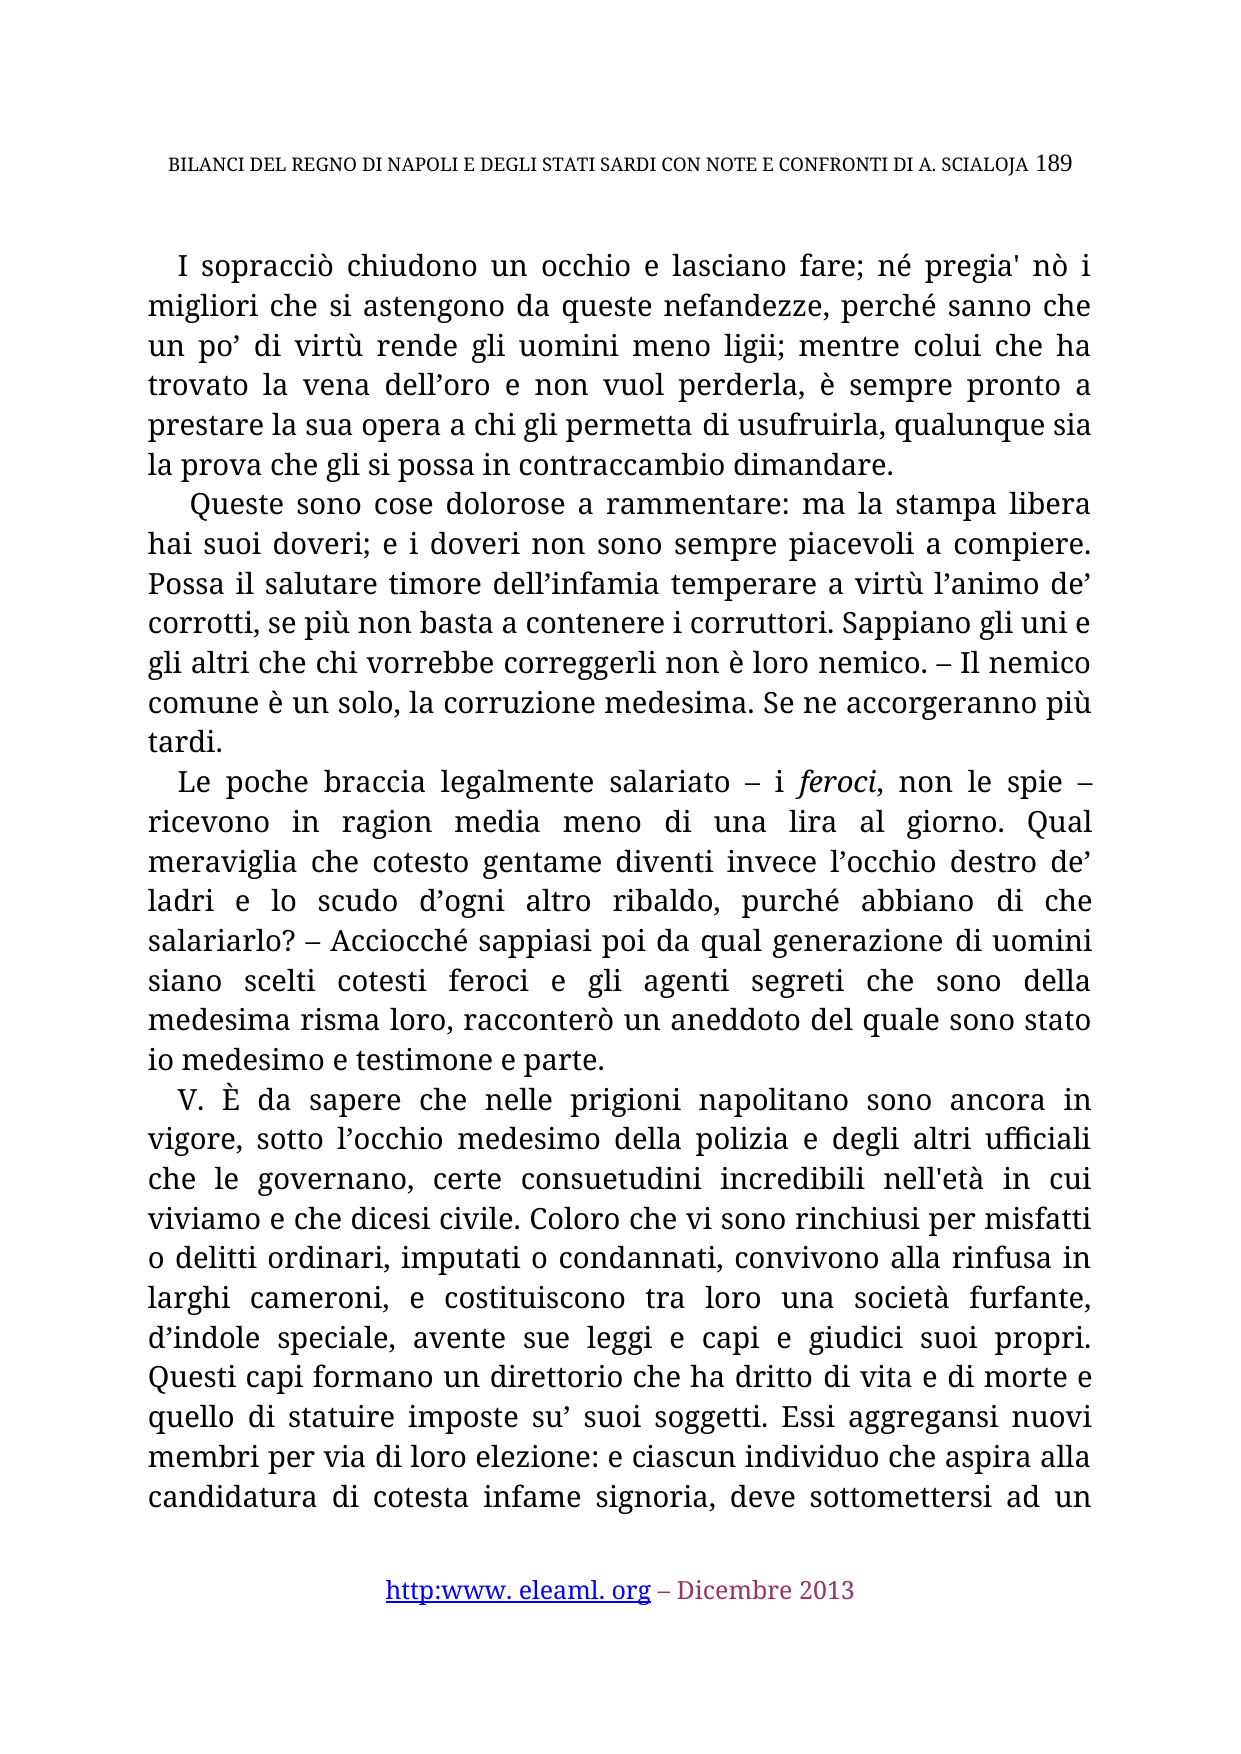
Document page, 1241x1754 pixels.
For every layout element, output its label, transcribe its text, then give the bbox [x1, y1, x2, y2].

text V. È da sapere che nelle prigioni napolitano sono ancora in vigore, sotto l’occhio medesimo della polizia e degli altri ufficiali che le governano, certe consuetudini incredibili nell'età in cui viviamo e che dicesi civile. Coloro che vi sono rinchiusi per misfatti o delitti ordinari, imputati o condannati, convivono alla rinfusa in larghi cameroni, e costituiscono tra loro una società furfante, d’indole speciale, avente sue leggi e capi e giudici suoi propri. Questi capi formano un direttorio che ha dritto di vita e di morte e quello di statuire imposte su’ suoi soggetti. Essi aggregansi nuovi membri per via di loro elezione: e ciascun individuo che aspira alla candidatura di cotesta infame signoria, deve sottomettersi ad un [148, 1079, 1093, 1516]
text I sopracciò chiudono un occhio e lasciano fare; né pregia' nò i migliori che si astengono da queste nefandezze, perché sanno che un po’ di virtù rende gli uomini meno ligii; mentre colui che ha trovato la vena dell’oro e non vuol perderla, è sempre pronto a prestare la sua opera a chi gli permetta di usufruirla, qualunque sia la prova che gli si possa in contraccambio dimandare. [148, 246, 1093, 484]
text Le poche braccia legalmente salariato – i feroci, non le spie – ricevono in ragion media meno di una lira al giorno. Qual meraviglia che cotesto gentame diventi invece l’occhio destro de’ ladri e lo scudo d’ogni altro ribaldo, purché abbiano di che salariarlo? – Acciocché sappiasi poi da qual generazione di uomini siano scelti cotesti feroci e gli agenti segreti che sono della medesima risma loro, racconterò un aneddoto del quale sono stato io medesimo e testimone e parte. [148, 761, 1093, 1079]
text Queste sono cose dolorose a rammentare: ma la stampa libera hai suoi doveri; e i doveri non sono sempre piacevoli a compiere. Possa il salutare timore dell’infamia temperare a virtù l’animo de’ corrotti, se più non basta a contenere i corruttori. Sappiano gli uni e gli altri che chi vorrebbe correggerli non è loro nemico. – Il nemico comune è un solo, la corruzione medesima. Se ne accorgeranno più tardi. [148, 484, 1093, 761]
